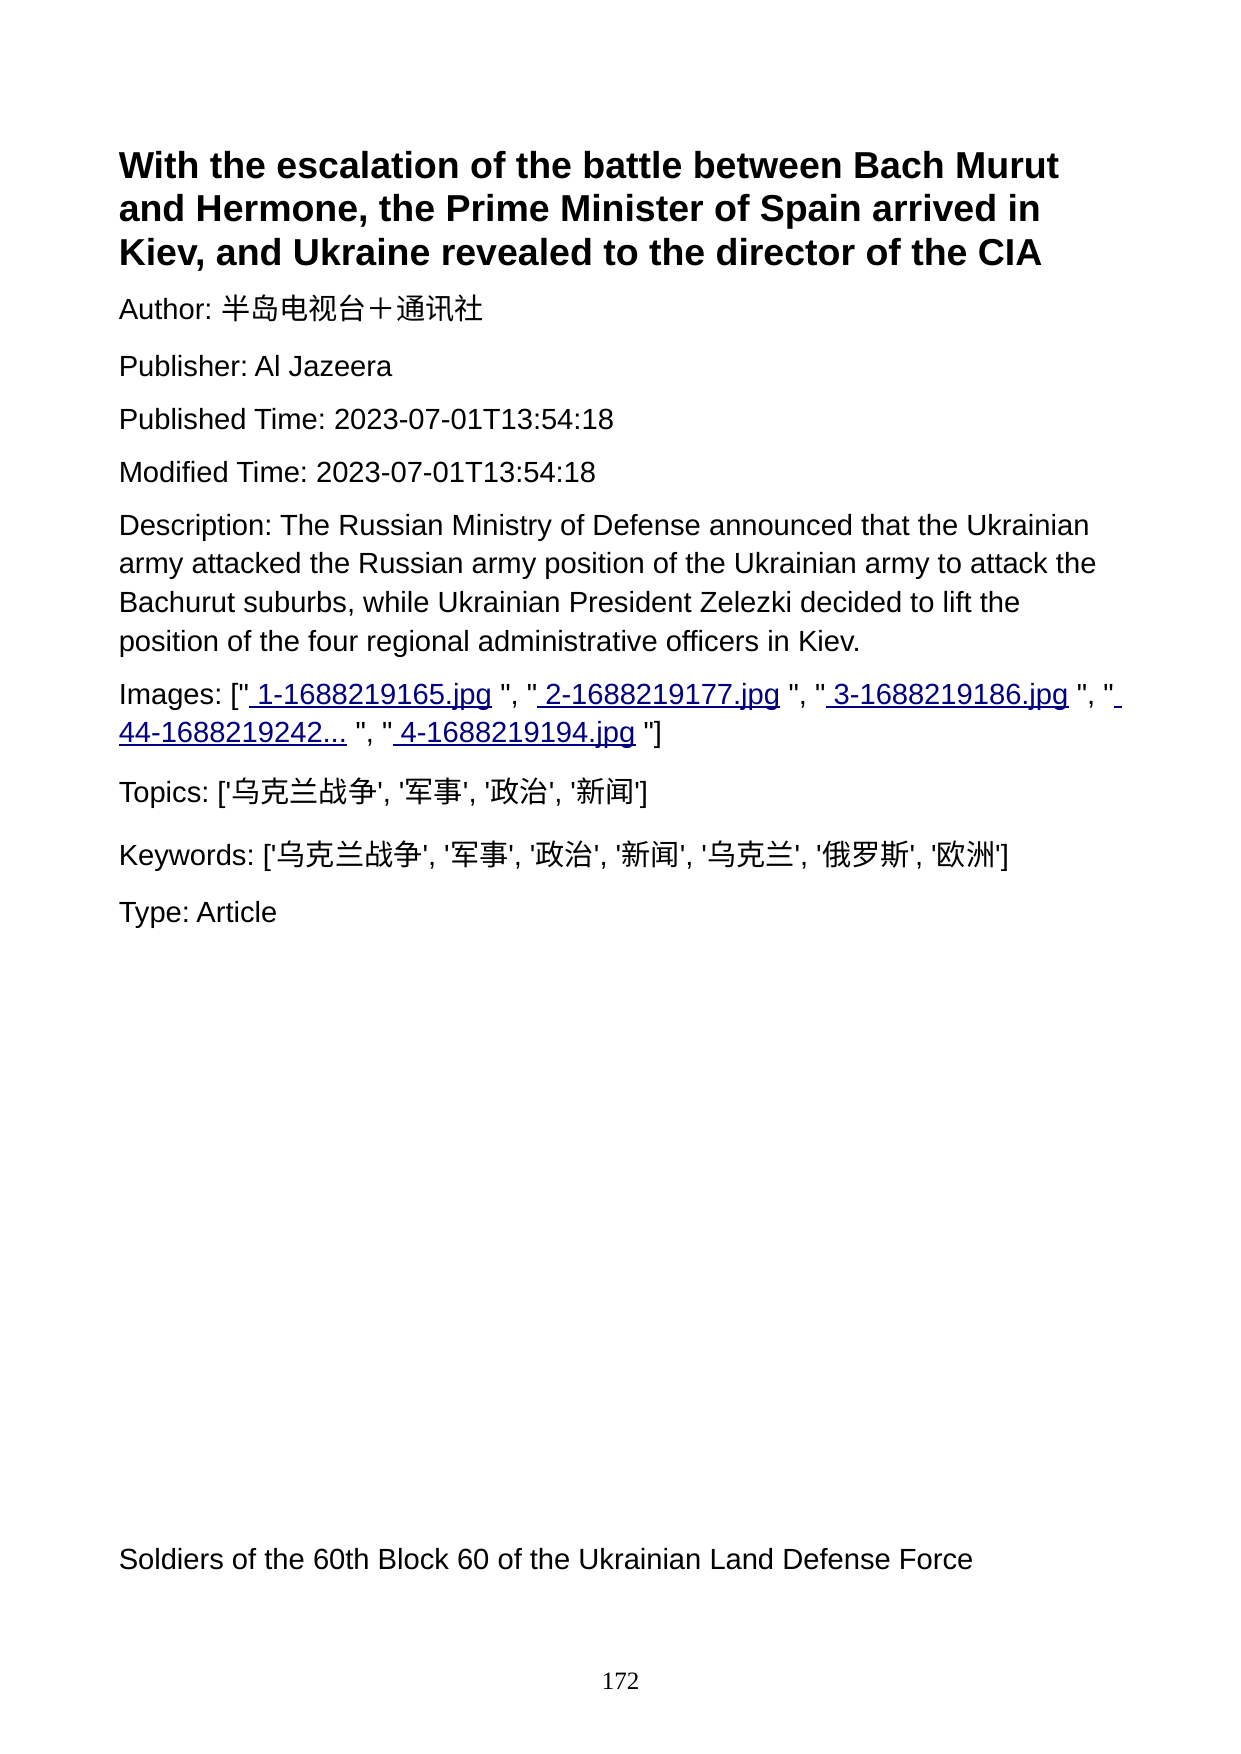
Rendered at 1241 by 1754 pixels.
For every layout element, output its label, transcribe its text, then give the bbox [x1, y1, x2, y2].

text Modified Time: 2023-07-01T13:54:18 [118, 455, 1122, 488]
text Description: The Russian Ministry of Defense announced that the Ukrainian army attacked the Russian army position of the Ukrainian army to attack the Bachurut suburbs, while Ukrainian President Zelezki decided to lift the position of the four regional administrative officers in Kiev. [118, 508, 1122, 657]
text Keywords: ['乌克兰战争', '军事', '政治', '新闻', '乌克兰', '俄罗斯', '欧洲'] [118, 831, 1122, 874]
text Published Time: 2023-07-01T13:54:18 [118, 402, 1122, 435]
text Soldiers of the 60th Block 60 of the Ukrainian Land Defense Force [118, 948, 1122, 1576]
text Topics: ['乌克兰战争', '军事', '政治', '新闻'] [118, 768, 1122, 811]
text Type: Article [118, 894, 1122, 928]
subtitle With the escalation of the battle between Bach Murut and Hermone, the Prime Minister of Spain arrived in Kiev, and Ukraine revealed to the director of the CIA [118, 143, 1122, 273]
text Author: 半岛电视台＋通讯社 [118, 285, 1122, 328]
text Publisher: Al Jazeera [118, 348, 1122, 382]
text Images: [" 1-1688219165.jpg ", " 2-1688219177.jpg ", " 3-1688219186.jpg ", " 44-1688219242... ", " 4-1688219194.jpg "] [118, 677, 1122, 749]
